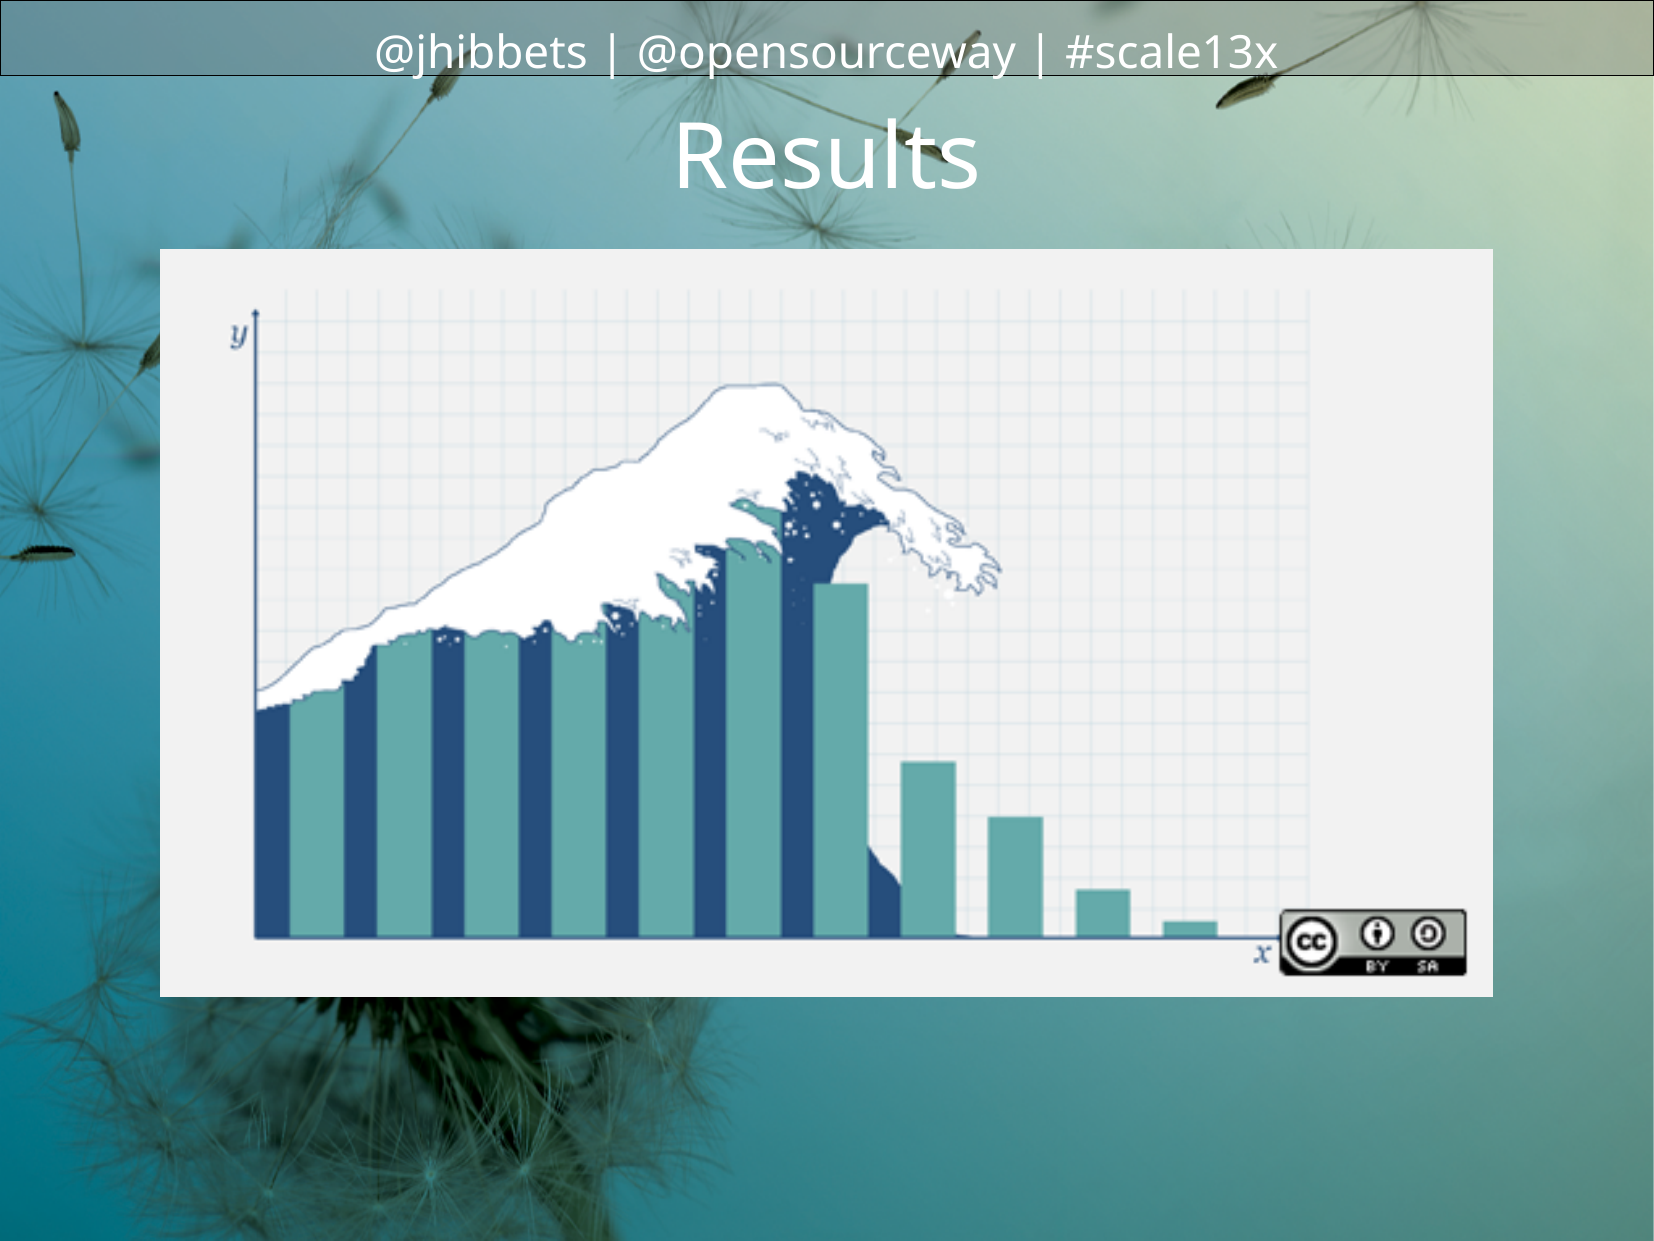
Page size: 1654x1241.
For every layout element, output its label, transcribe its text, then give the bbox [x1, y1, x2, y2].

title Results [82, 49, 1571, 257]
picture [0, 76, 1654, 1241]
